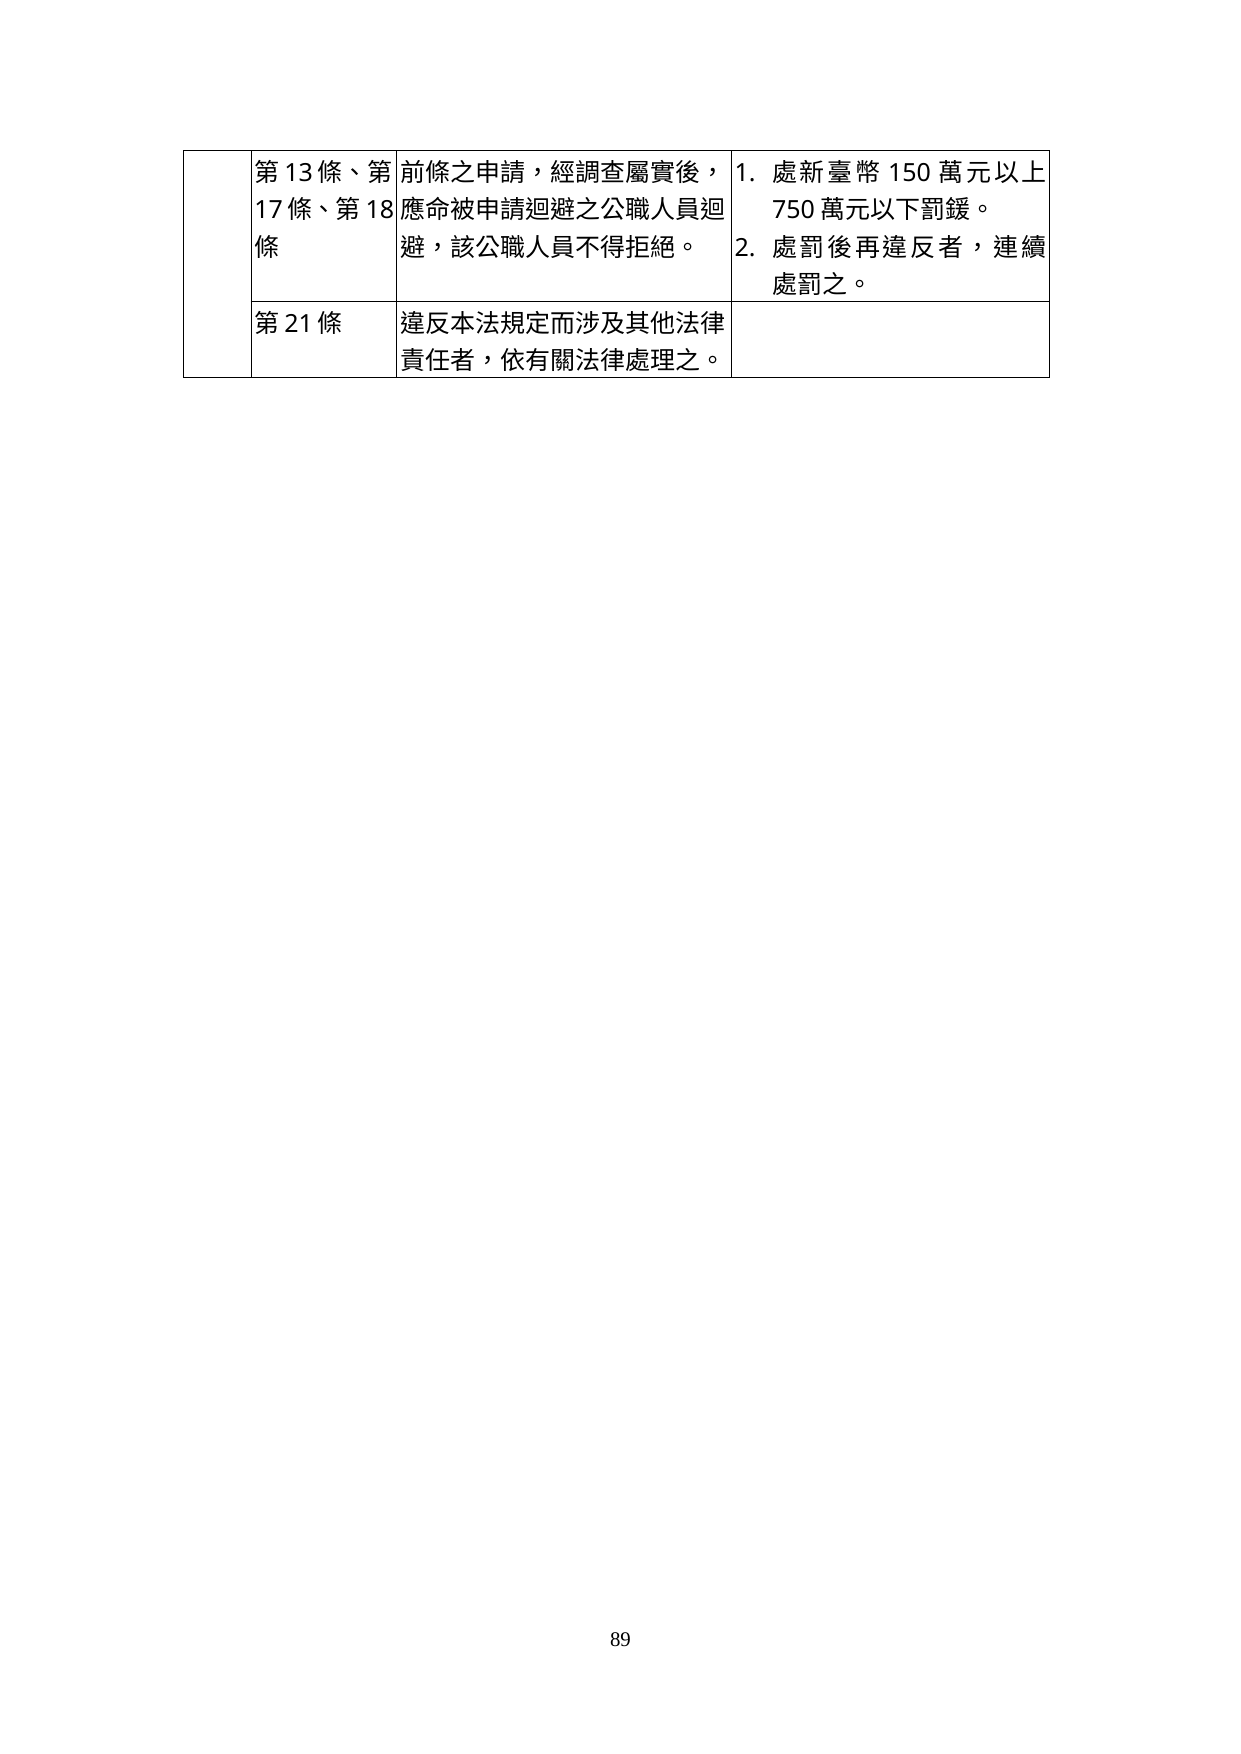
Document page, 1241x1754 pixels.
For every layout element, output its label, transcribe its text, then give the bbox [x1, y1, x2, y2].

table_cell 第21條 [252, 302, 396, 377]
table_cell 違反本法規定而涉及其他法律責任者，依有關法律處理之。 [397, 302, 731, 377]
table_cell 前條之申請，經調查屬實後，應命被申請迴避之公職人員迴避，該公職人員不得拒絕。 [397, 151, 731, 301]
table_cell 第13條、第17條、第18條 [252, 151, 396, 301]
table_cell 處新臺幣150萬元以上750萬元以下罰鍰。 處罰後再違反者，連續處罰之。 [732, 151, 1049, 301]
table_cell [732, 302, 1049, 377]
table_cell [184, 151, 251, 377]
